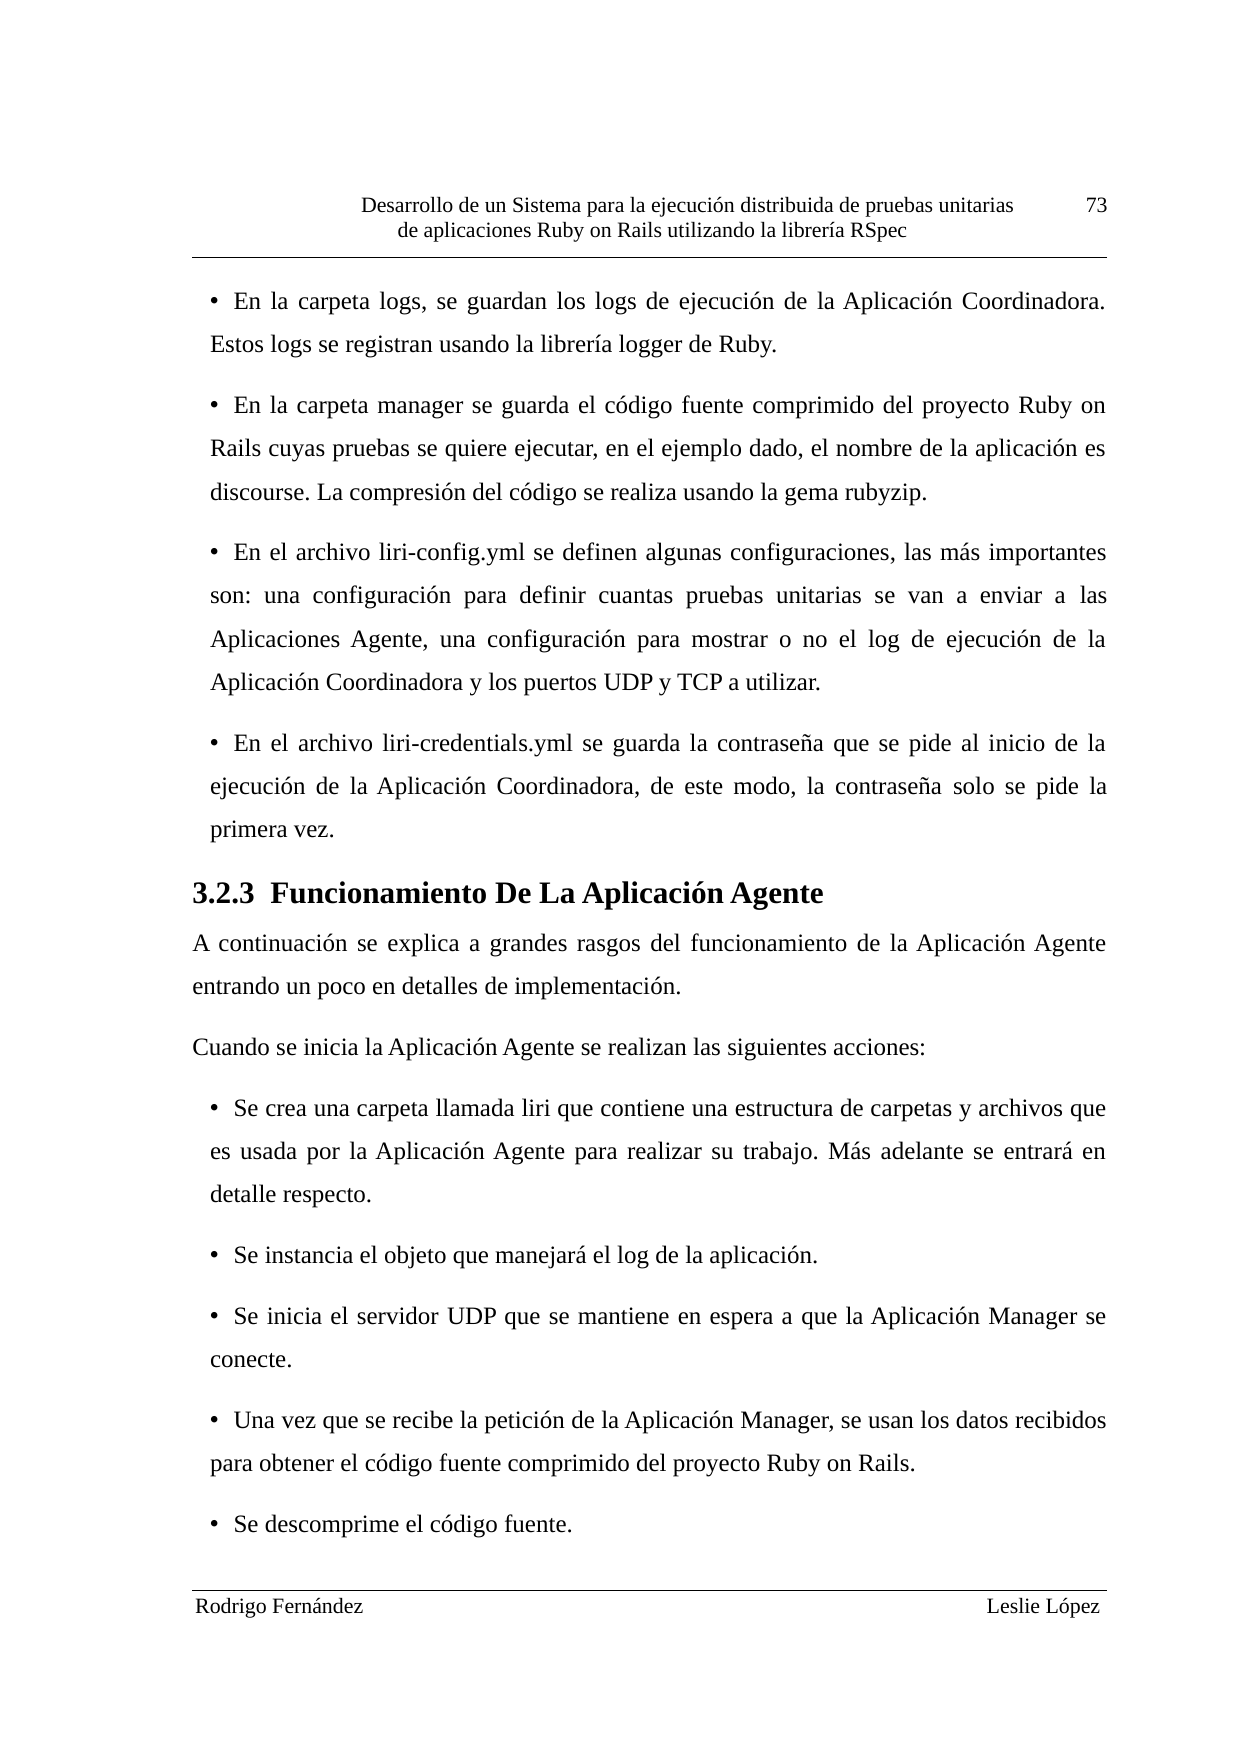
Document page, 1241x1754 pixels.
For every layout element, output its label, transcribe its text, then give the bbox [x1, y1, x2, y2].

list En el archivo liri-config.yml se definen algunas configuraciones, las más importantes son: una configuración para definir cuantas pruebas unitarias se van a enviar a las Aplicaciones Agente, una configuración para mostrar o no el log de ejecución de la Aplicación Coordinadora y los puertos UDP y TCP a utilizar. [210, 537, 1107, 696]
subtitle Funcionamiento de la Aplicación Agente [192, 875, 1107, 911]
list Se instancia el objeto que manejará el log de la aplicación. [210, 1240, 1107, 1269]
list Se inicia el servidor UDP que se mantiene en espera a que la Aplicación Manager se conecte. [210, 1301, 1107, 1373]
list Se crea una carpeta llamada liri que contiene una estructura de carpetas y archivos que es usada por la Aplicación Agente para realizar su trabajo. Más adelante se entrará en detalle respecto. [210, 1093, 1107, 1208]
text Cuando se inicia la Aplicación Agente se realizan las siguientes acciones: [192, 1032, 1107, 1061]
text A continuación se explica a grandes rasgos del funcionamiento de la Aplicación Agente entrando un poco en detalles de implementación. [192, 928, 1107, 1000]
list Una vez que se recibe la petición de la Aplicación Manager, se usan los datos recibidos para obtener el código fuente comprimido del proyecto Ruby on Rails. [210, 1405, 1107, 1477]
list En el archivo liri-credentials.yml se guarda la contraseña que se pide al inicio de la ejecución de la Aplicación Coordinadora, de este modo, la contraseña solo se pide la primera vez. [210, 728, 1107, 843]
list En la carpeta manager se guarda el código fuente comprimido del proyecto Ruby on Rails cuyas pruebas se quiere ejecutar, en el ejemplo dado, el nombre de la aplicación es discourse. La compresión del código se realiza usando la gema rubyzip. [210, 390, 1107, 505]
list Se descomprime el código fuente. [210, 1509, 1107, 1538]
list En la carpeta logs, se guardan los logs de ejecución de la Aplicación Coordinadora. Estos logs se registran usando la librería logger de Ruby. [210, 286, 1107, 358]
